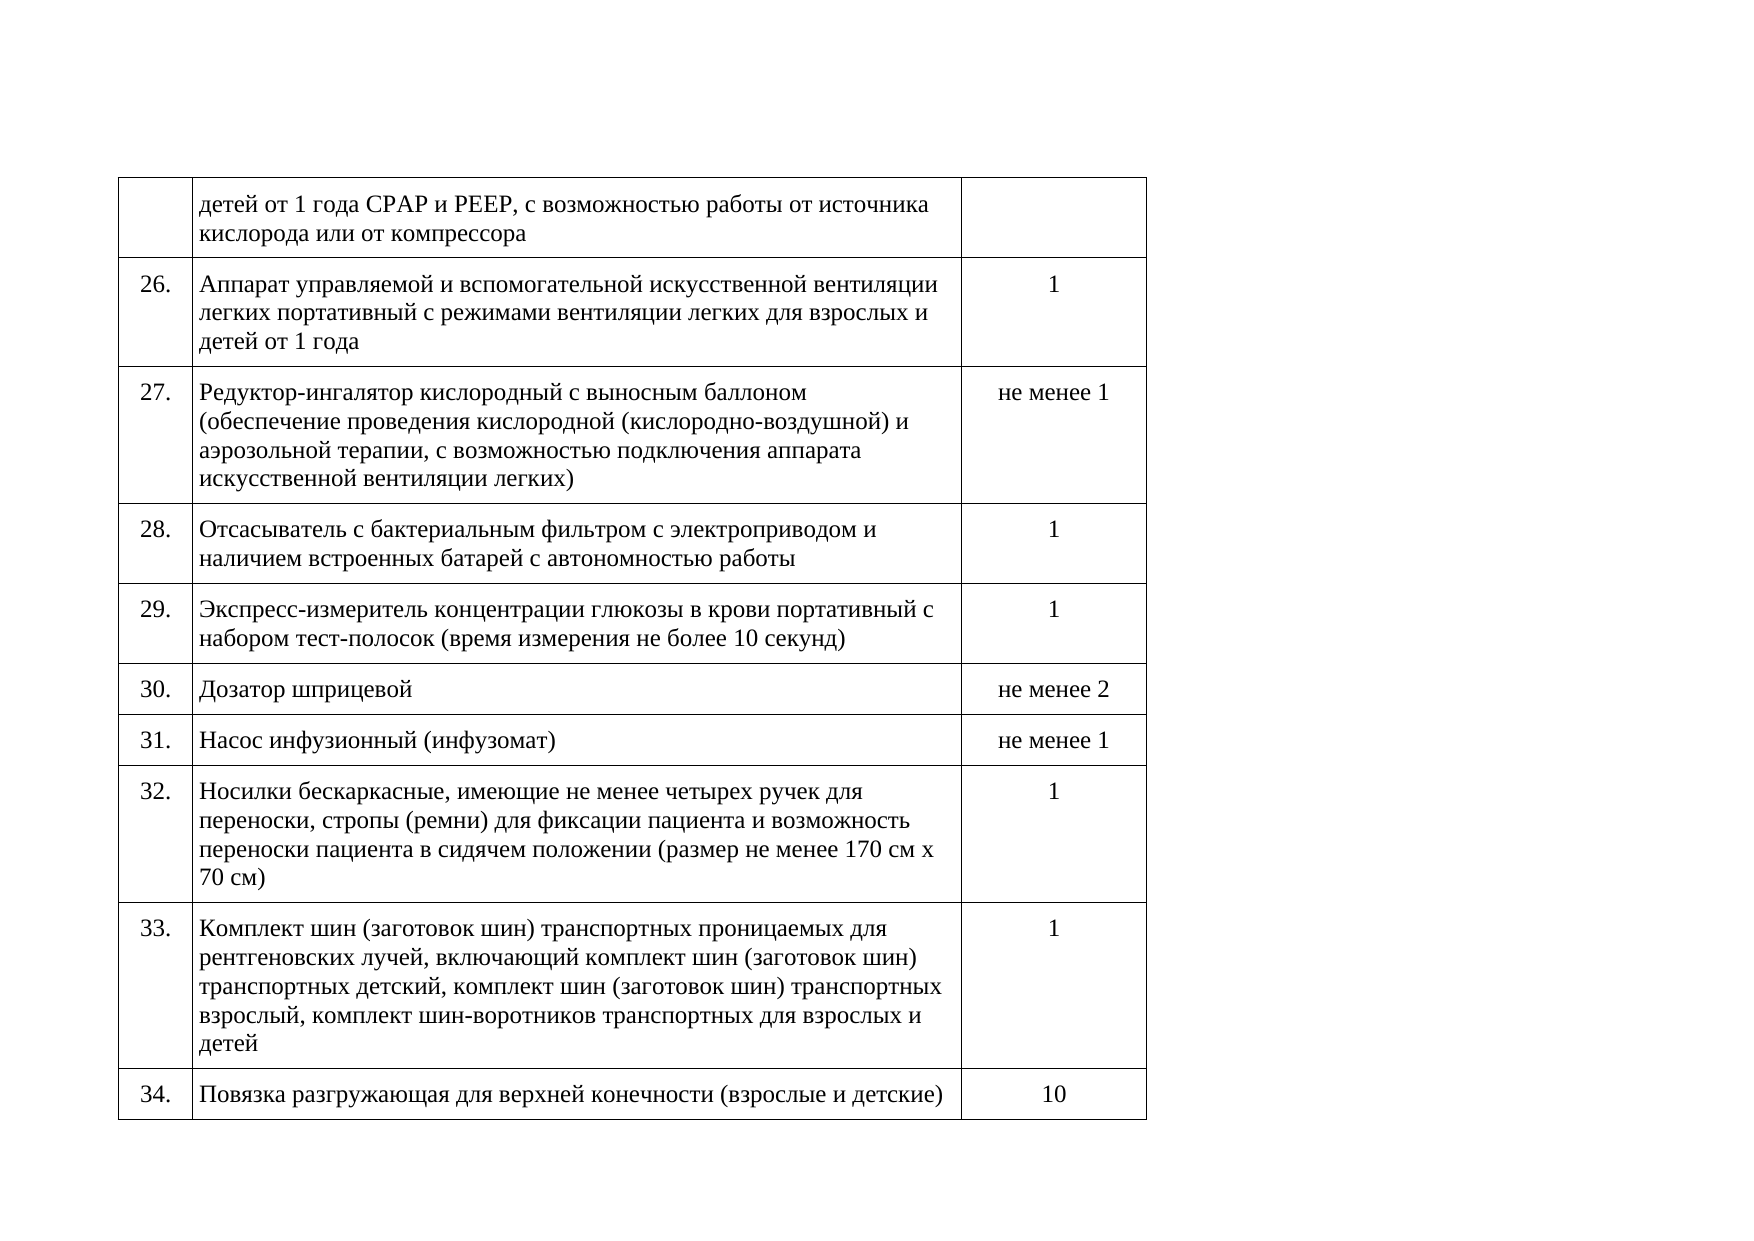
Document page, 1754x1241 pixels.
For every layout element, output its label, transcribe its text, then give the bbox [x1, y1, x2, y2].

table_cell Аппарат управляемой и вспомогательной искусственной вентиляции легких портативный с режимами вентиляции легких для взрослых и детей от 1 года [193, 258, 961, 366]
table_cell Комплект шин (заготовок шин) транспортных проницаемых для рентгеновских лучей, включающий комплект шин (заготовок шин) транспортных детский, комплект шин (заготовок шин) транспортных взрослый, комплект шин-воротников транспортных для взрослых и детей [193, 903, 961, 1068]
table_cell Редуктор-ингалятор кислородный с выносным баллоном (обеспечение проведения кислородной (кислородно-воздушной) и аэрозольной терапии, с возможностью подключения аппарата искусственной вентиляции легких) [193, 367, 961, 503]
table_cell 1 [962, 903, 1146, 1068]
table_cell 29. [119, 584, 192, 662]
table_cell Экспресс-измеритель концентрации глюкозы в крови портативный с набором тест-полосок (время измерения не более 10 секунд) [193, 584, 961, 662]
table_cell Носилки бескаркасные, имеющие не менее четырех ручек для переноски, стропы (ремни) для фиксации пациента и возможность переноски пациента в сидячем положении (размер не менее 170 см x 70 см) [193, 766, 961, 902]
table_cell не менее 2 [962, 664, 1146, 713]
table_cell 1 [962, 258, 1146, 366]
table_cell 10 [962, 1069, 1146, 1119]
table_cell 1 [962, 766, 1146, 902]
table_cell 1 [962, 584, 1146, 662]
table_cell 31. [119, 715, 192, 764]
table_cell Насос инфузионный (инфузомат) [193, 715, 961, 764]
table_cell не менее 1 [962, 367, 1146, 503]
table_cell 28. [119, 504, 192, 583]
table_cell детей от 1 года CPAP и PEEP, с возможностью работы от источника кислорода или от компрессора [193, 178, 961, 257]
table_cell [119, 178, 192, 257]
table_cell Дозатор шприцевой [193, 664, 961, 713]
table_cell не менее 1 [962, 715, 1146, 764]
table_cell Повязка разгружающая для верхней конечности (взрослые и детские) [193, 1069, 961, 1119]
table_cell 27. [119, 367, 192, 503]
table_cell 1 [962, 504, 1146, 583]
table_cell 33. [119, 903, 192, 1068]
table_cell Отсасыватель с бактериальным фильтром с электроприводом и наличием встроенных батарей с автономностью работы [193, 504, 961, 583]
table_cell 26. [119, 258, 192, 366]
table_cell 32. [119, 766, 192, 902]
table_cell 30. [119, 664, 192, 713]
table_cell [962, 178, 1146, 257]
table_cell 34. [119, 1069, 192, 1119]
